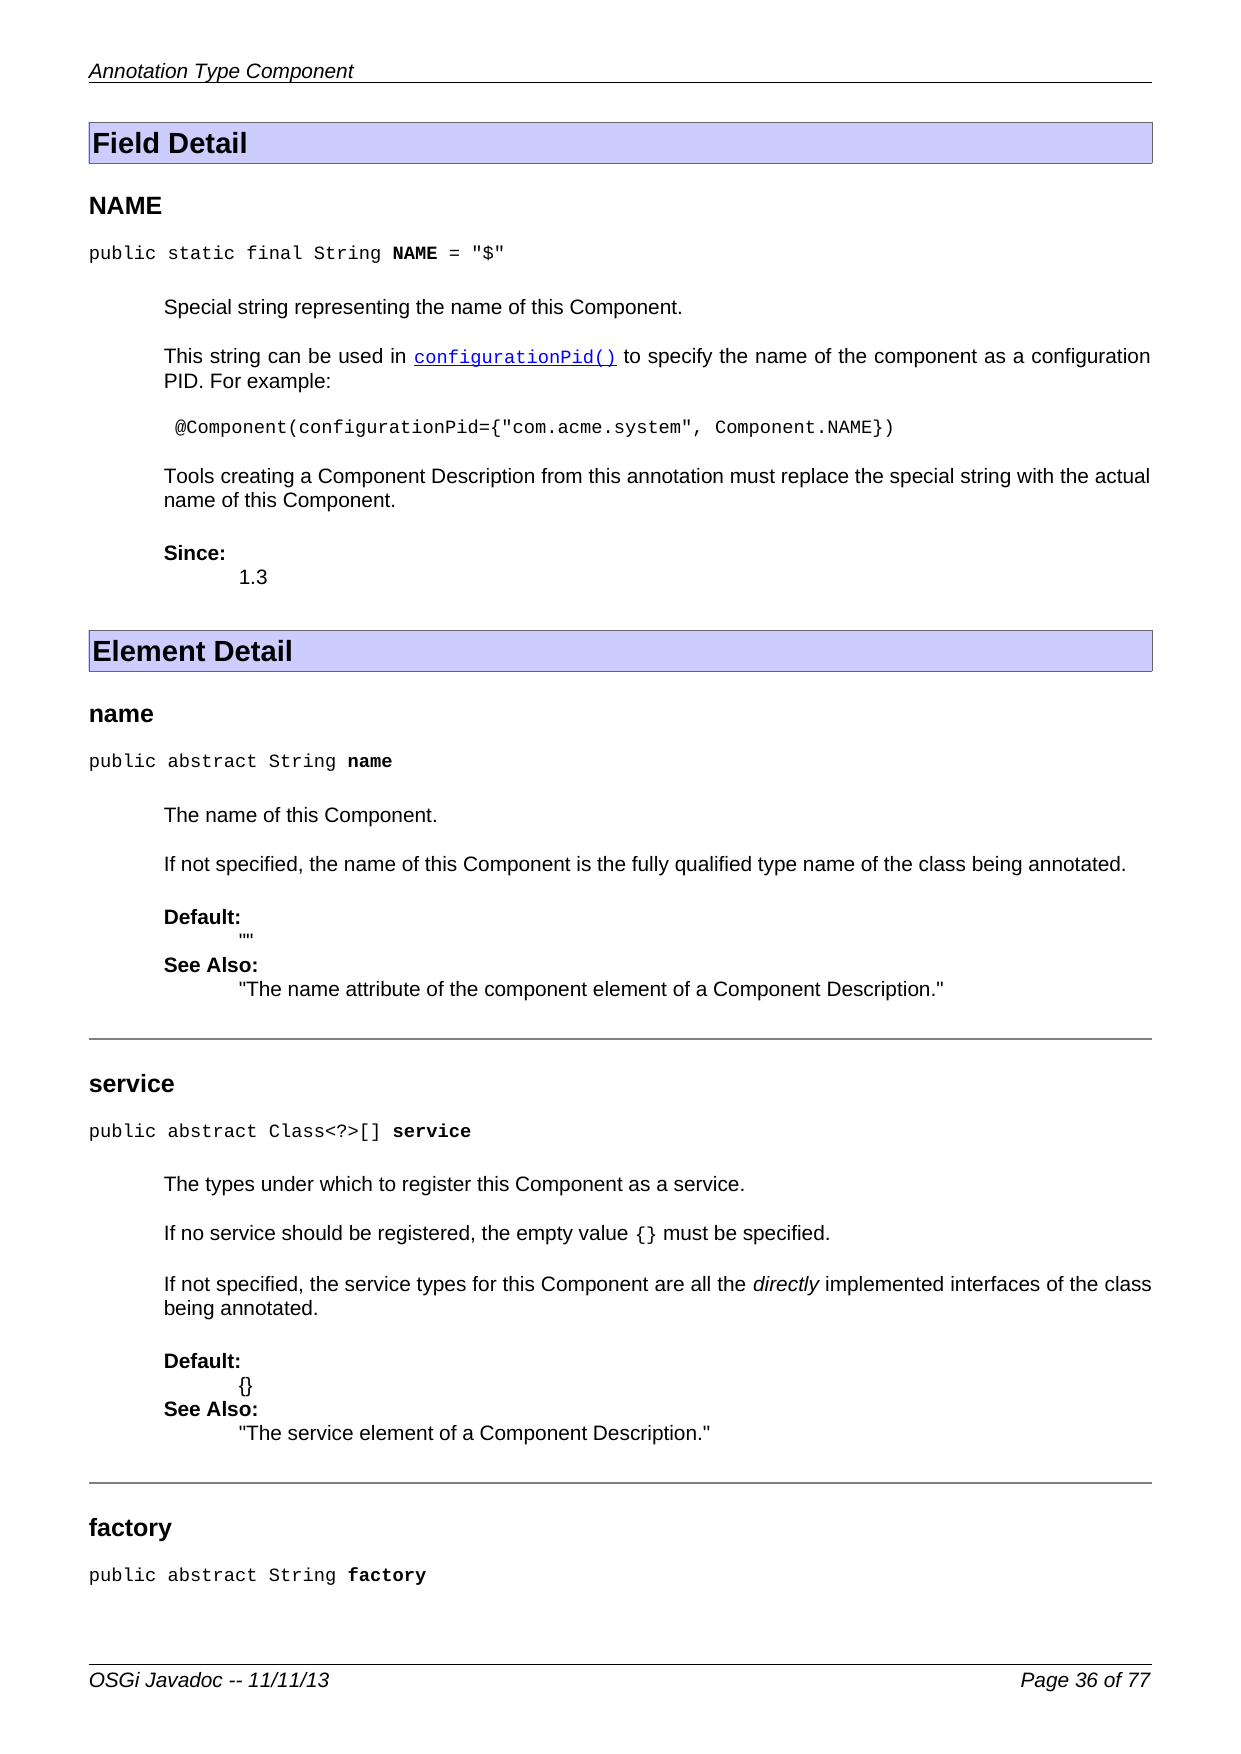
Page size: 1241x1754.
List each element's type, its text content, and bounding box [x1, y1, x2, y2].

text If no service should be registered, the empty value {} must be specified. [163, 1221, 1152, 1246]
text {} [238, 1372, 1152, 1396]
text If not specified, the name of this Component is the fully qualified type name of the class being annotated. [163, 852, 1152, 876]
text public abstract String factory [88, 1565, 1152, 1587]
text If not specified, the service types for this Component are all the directly implemented interfaces of the class being annotated. [163, 1271, 1152, 1319]
text 1.3 [238, 565, 1152, 589]
subtitle NAME [88, 191, 1152, 220]
text Special string representing the name of this Component. [163, 294, 1152, 318]
text This string can be used in configurationPid() to specify the name of the component as a configuration PID. For example: [163, 343, 1152, 393]
text public static final String NAME = "$" [88, 244, 1152, 265]
text Tools creating a Component Description from this annotation must replace the special string with the actual name of this Component. [163, 464, 1152, 512]
text @Component(configurationPid={"com.acme.system", Component.NAME}) [163, 418, 1152, 439]
text "The service element of a Component Description." [238, 1420, 1152, 1444]
text Since: [163, 541, 1152, 565]
text See Also: [163, 1396, 1152, 1420]
subtitle factory [88, 1512, 1152, 1541]
text The types under which to register this Component as a service. [163, 1172, 1152, 1196]
subtitle Element Detail [90, 631, 1152, 671]
text "" [238, 929, 1152, 953]
subtitle Field Detail [90, 123, 1152, 163]
text public abstract String name [88, 752, 1152, 773]
text Default: [163, 905, 1152, 929]
text See Also: [163, 953, 1152, 977]
text public abstract Class<?>[] service [88, 1122, 1152, 1143]
subtitle name [88, 699, 1152, 728]
subtitle service [88, 1069, 1152, 1098]
text "The name attribute of the component element of a Component Description." [238, 977, 1152, 1001]
text Default: [163, 1348, 1152, 1372]
text The name of this Component. [163, 803, 1152, 827]
